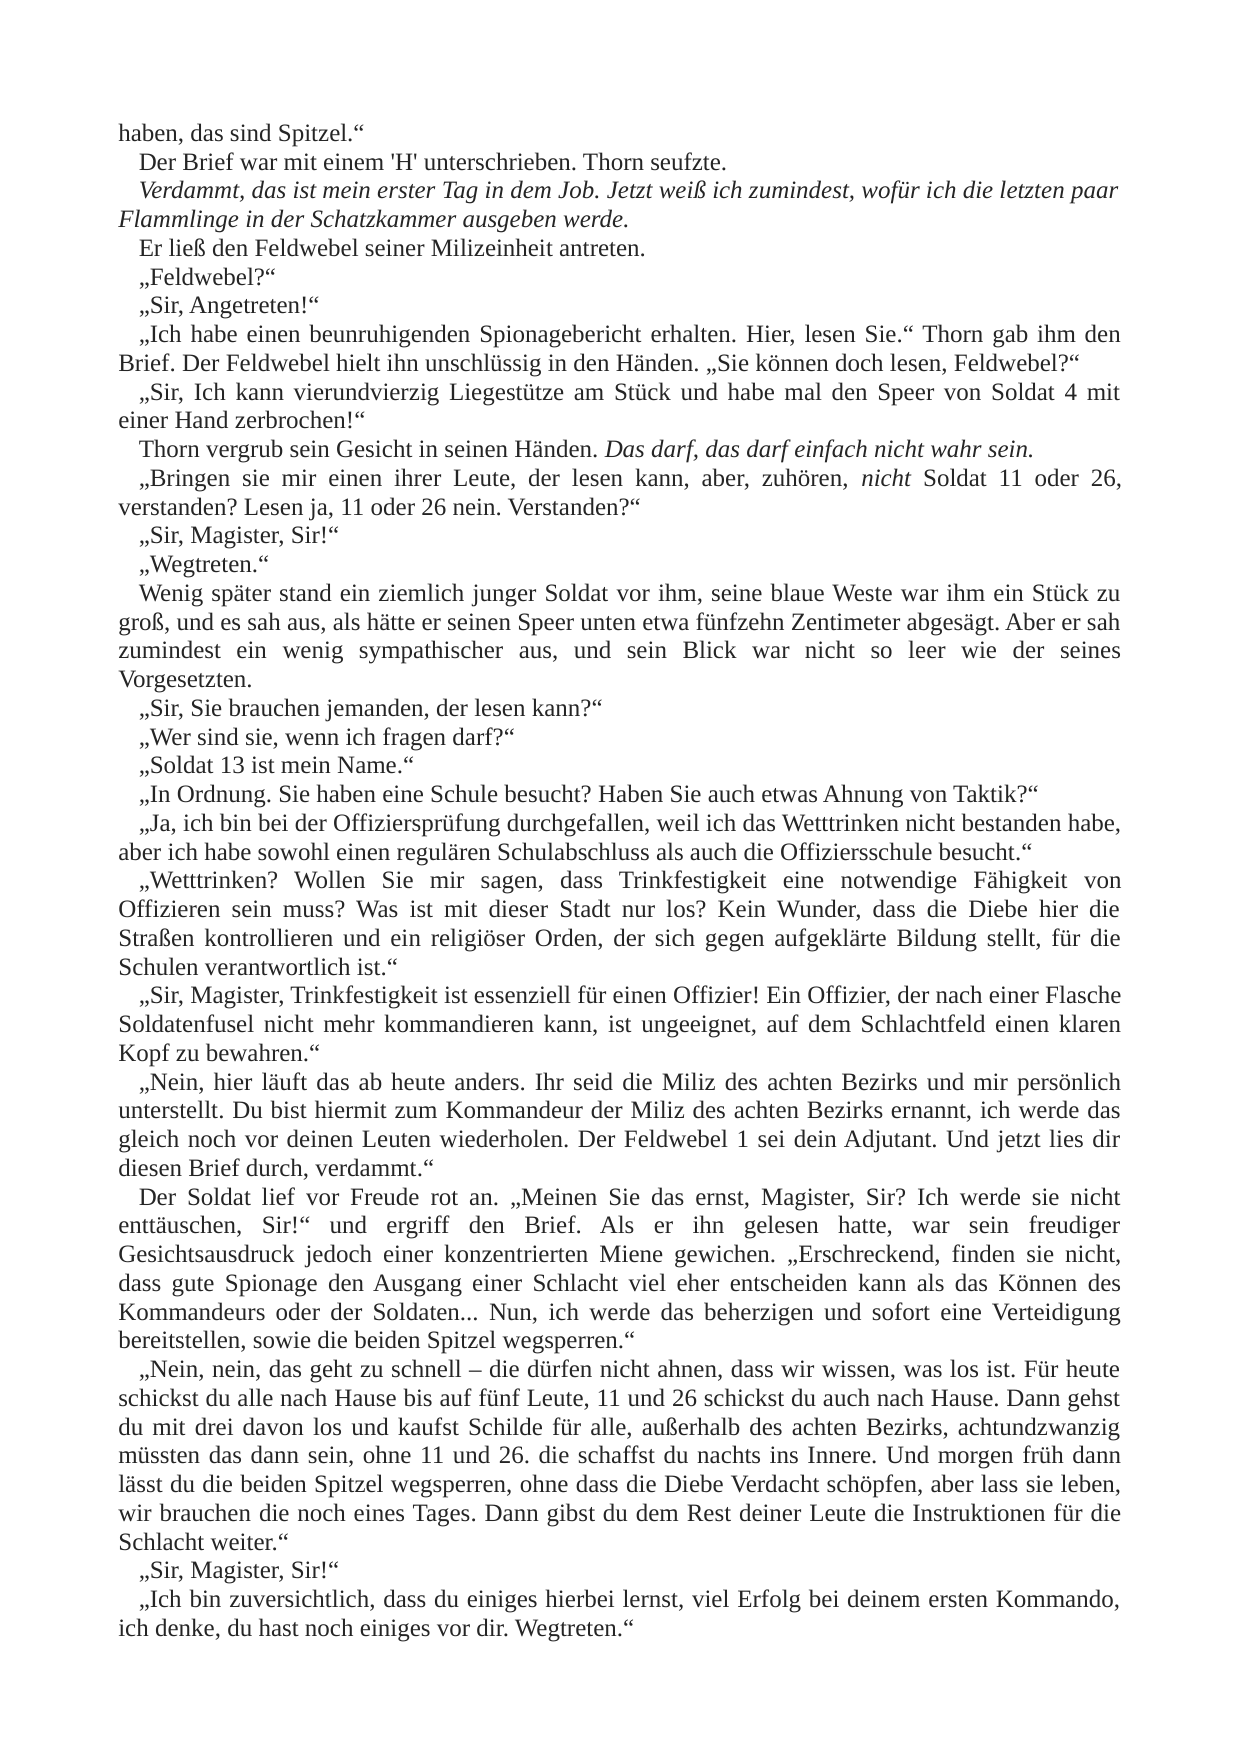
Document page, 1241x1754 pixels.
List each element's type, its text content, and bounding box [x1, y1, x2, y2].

text „Nein, nein, das geht zu schnell – die dürfen nicht ahnen, dass wir wissen, was los ist. Für heute schickst du alle nach Hause bis auf fünf Leute, 11 und 26 schickst du auch nach Hause. Dann gehst du mit drei davon los und kaufst Schilde für alle, außerhalb des achten Bezirks, achtundzwanzig müssten das dann sein, ohne 11 und 26. die schaffst du nachts ins Innere. Und morgen früh dann lässt du die beiden Spitzel wegsperren, ohne dass die Diebe Verdacht schöpfen, aber lass sie leben, wir brauchen die noch eines Tages. Dann gibst du dem Rest deiner Leute die Instruktionen für die Schlacht weiter.“ [118, 1354, 1122, 1556]
text „Sir, Ich kann vierundvierzig Liegestütze am Stück und habe mal den Speer von Soldat 4 mit einer Hand zerbrochen!“ [118, 377, 1122, 434]
text „Sir, Magister, Sir!“ [118, 521, 1122, 549]
text „Sir, Angetreten!“ [118, 291, 1122, 319]
text Thorn vergrub sein Gesicht in seinen Händen. Das darf, das darf einfach nicht wahr sein. [118, 434, 1122, 463]
text Er ließ den Feldwebel seiner Milizeinheit antreten. [118, 233, 1122, 262]
text „Ich habe einen beunruhigenden Spionagebericht erhalten. Hier, lesen Sie.“ Thorn gab ihm den Brief. Der Feldwebel hielt ihn unschlüssig in den Händen. „Sie können doch lesen, Feldwebel?“ [118, 319, 1122, 377]
text Der Soldat lief vor Freude rot an. „Meinen Sie das ernst, Magister, Sir? Ich werde sie nicht enttäuschen, Sir!“ und ergriff den Brief. Als er ihn gelesen hatte, war sein freudiger Gesichtsausdruck jedoch einer konzentrierten Miene gewichen. „Erschreckend, finden sie nicht, dass gute Spionage den Ausgang einer Schlacht viel eher entscheiden kann als das Können des Kommandeurs oder der Soldaten... Nun, ich werde das beherzigen und sofort eine Verteidigung bereitstellen, sowie die beiden Spitzel wegsperren.“ [118, 1182, 1122, 1354]
text Wenig später stand ein ziemlich junger Soldat vor ihm, seine blaue Weste war ihm ein Stück zu groß, und es sah aus, als hätte er seinen Speer unten etwa fünfzehn Zentimeter abgesägt. Aber er sah zumindest ein wenig sympathischer aus, und sein Blick war nicht so leer wie der seines Vorgesetzten. [118, 578, 1122, 693]
text „Nein, hier läuft das ab heute anders. Ihr seid die Miliz des achten Bezirks und mir persönlich unterstellt. Du bist hiermit zum Kommandeur der Miliz des achten Bezirks ernannt, ich werde das gleich noch vor deinen Leuten wiederholen. Der Feldwebel 1 sei dein Adjutant. Und jetzt lies dir diesen Brief durch, verdammt.“ [118, 1067, 1122, 1182]
text Verdammt, das ist mein erster Tag in dem Job. Jetzt weiß ich zumindest, wofür ich die letzten paar Flammlinge in der Schatzkammer ausgeben werde. [118, 176, 1122, 233]
text „In Ordnung. Sie haben eine Schule besucht? Haben Sie auch etwas Ahnung von Taktik?“ [118, 779, 1122, 808]
text „Bringen sie mir einen ihrer Leute, der lesen kann, aber, zuhören, nicht Soldat 11 oder 26, verstanden? Lesen ja, 11 oder 26 nein. Verstanden?“ [118, 463, 1122, 521]
text „Sir, Sie brauchen jemanden, der lesen kann?“ [118, 693, 1122, 722]
text „Soldat 13 ist mein Name.“ [118, 751, 1122, 779]
text „Feldwebel?“ [118, 262, 1122, 291]
text haben, das sind Spitzel.“ [118, 118, 1122, 147]
text „Wetttrinken? Wollen Sie mir sagen, dass Trinkfestigkeit eine notwendige Fähigkeit von Offizieren sein muss? Was ist mit dieser Stadt nur los? Kein Wunder, dass die Diebe hier die Straßen kontrollieren und ein religiöser Orden, der sich gegen aufgeklärte Bildung stellt, für die Schulen verantwortlich ist.“ [118, 866, 1122, 981]
text „Sir, Magister, Trinkfestigkeit ist essenziell für einen Offizier! Ein Offizier, der nach einer Flasche Soldatenfusel nicht mehr kommandieren kann, ist ungeeignet, auf dem Schlachtfeld einen klaren Kopf zu bewahren.“ [118, 981, 1122, 1067]
text „Wer sind sie, wenn ich fragen darf?“ [118, 722, 1122, 751]
text Der Brief war mit einem 'H' unterschrieben. Thorn seufzte. [118, 147, 1122, 176]
text „Wegtreten.“ [118, 549, 1122, 578]
text „Ich bin zuversichtlich, dass du einiges hierbei lernst, viel Erfolg bei deinem ersten Kommando, ich denke, du hast noch einiges vor dir. Wegtreten.“ [118, 1584, 1122, 1642]
text „Sir, Magister, Sir!“ [118, 1556, 1122, 1584]
text „Ja, ich bin bei der Offiziersprüfung durchgefallen, weil ich das Wetttrinken nicht bestanden habe, aber ich habe sowohl einen regulären Schulabschluss als auch die Offiziersschule besucht.“ [118, 808, 1122, 866]
